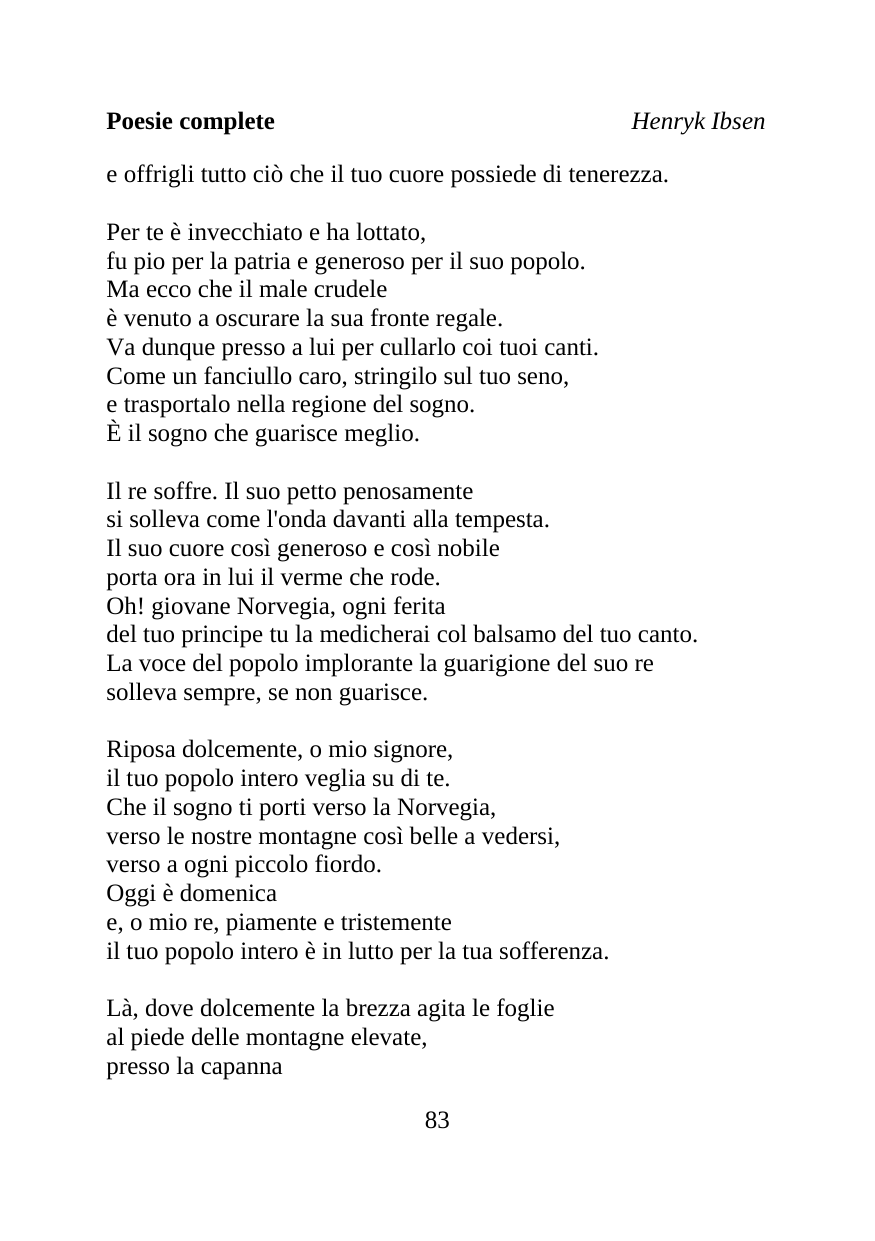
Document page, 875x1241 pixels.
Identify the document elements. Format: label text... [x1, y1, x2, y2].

text è venuto a oscurare la sua fronte regale. [106, 303, 768, 332]
text e trasportalo nella regione del sogno. [106, 389, 768, 418]
text al piede delle montagne elevate, [106, 1022, 768, 1051]
text È il sogno che guarisce meglio. [106, 418, 768, 447]
text Oggi è domenica [106, 878, 768, 907]
text il tuo popolo intero è in lutto per la tua sofferenza. [106, 936, 768, 964]
text Ma ecco che il male crudele [106, 274, 768, 303]
text il tuo popolo intero veglia su di te. [106, 763, 768, 792]
text Oh! giovane Norvegia, ogni ferita [106, 591, 768, 619]
text presso la capanna [106, 1051, 768, 1079]
text e, o mio re, piamente e tristemente [106, 907, 768, 936]
text solleva sempre, se non guarisce. [106, 677, 768, 706]
text Riposa dolcemente, o mio signore, [106, 734, 768, 763]
text Che il sogno ti porti verso la Norvegia, [106, 792, 768, 821]
text Come un fanciullo caro, stringilo sul tuo seno, [106, 361, 768, 389]
text del tuo principe tu la medicherai col balsamo del tuo canto. [106, 619, 768, 648]
text e offrigli tutto ciò che il tuo cuore possiede di tenerezza. [106, 159, 768, 188]
text verso le nostre montagne così belle a vedersi, [106, 821, 768, 849]
text Il suo cuore così generoso e così nobile [106, 533, 768, 562]
text si solleva come l'onda davanti alla tempesta. [106, 504, 768, 533]
text Là, dove dolcemente la brezza agita le foglie [106, 993, 768, 1022]
text porta ora in lui il verme che rode. [106, 562, 768, 591]
text Va dunque presso a lui per cullarlo coi tuoi canti. [106, 332, 768, 361]
text Il re soffre. Il suo petto penosamente [106, 476, 768, 504]
text verso a ogni piccolo fiordo. [106, 849, 768, 878]
text fu pio per la patria e generoso per il suo popolo. [106, 246, 768, 274]
text Per te è invecchiato e ha lottato, [106, 217, 768, 246]
text La voce del popolo implorante la guarigione del suo re [106, 648, 768, 677]
